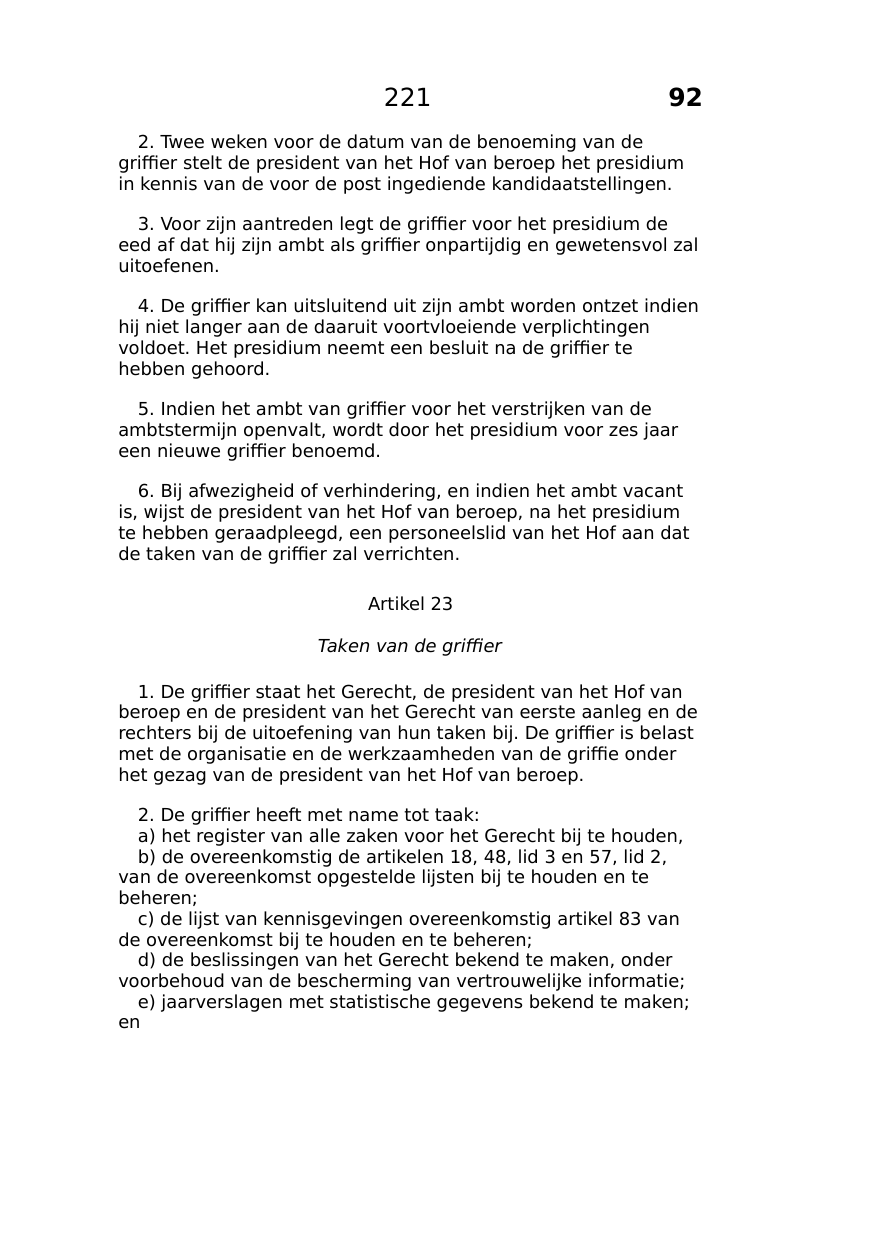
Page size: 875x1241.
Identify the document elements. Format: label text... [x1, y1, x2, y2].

text 6. Bij afwezigheid of verhindering, en indien het ambt vacant is, wijst de president van het Hof van beroep, na het presidium te hebben geraadpleegd, een personeelslid van het Hof aan dat de taken van de griffier zal verrichten. [118, 481, 703, 564]
text 1. De griffier staat het Gerecht, de president van het Hof van beroep en de president van het Gerecht van eerste aanleg en de rechters bij de uitoefening van hun taken bij. De griffier is belast met de organisatie en de werkzaamheden van de griffie onder het gezag van de president van het Hof van beroep. [118, 681, 703, 785]
text 5. Indien het ambt van griffier voor het verstrijken van de ambtstermijn openvalt, wordt door het presidium voor zes jaar een nieuwe griffier benoemd. [118, 399, 703, 461]
text c) de lijst van kennisgevingen overeenkomstig artikel 83 van de overeenkomst bij te houden en te beheren; [118, 909, 703, 950]
text 4. De griffier kan uitsluitend uit zijn ambt worden ontzet indien hij niet langer aan de daaruit voortvloeiende verplichtingen voldoet. Het presidium neemt een besluit na de griffier te hebben gehoord. [118, 296, 703, 379]
text b) de overeenkomstig de artikelen 18, 48, lid 3 en 57, lid 2, van de overeenkomst opgestelde lijsten bij te houden en te beheren; [118, 847, 703, 909]
text e) jaarverslagen met statistische gegevens bekend te maken; en [118, 992, 703, 1033]
text 2. De griffier heeft met name tot taak: [118, 805, 703, 826]
text 3. Voor zijn aantreden legt de griffier voor het presidium de eed af dat hij zijn ambt als griffier onpartijdig en gewetensvol zal uitoefenen. [118, 214, 703, 276]
text d) de beslissingen van het Gerecht bekend te maken, onder voorbehoud van de bescherming van vertrouwelijke informatie; [118, 950, 703, 992]
subtitle Artikel 23 Taken van de griffier [118, 594, 703, 656]
text a) het register van alle zaken voor het Gerecht bij te houden, [118, 826, 703, 847]
text 2. Twee weken voor de datum van de benoeming van de griffier stelt de president van het Hof van beroep het presidium in kennis van de voor de post ingediende kandidaatstellingen. [118, 132, 703, 194]
